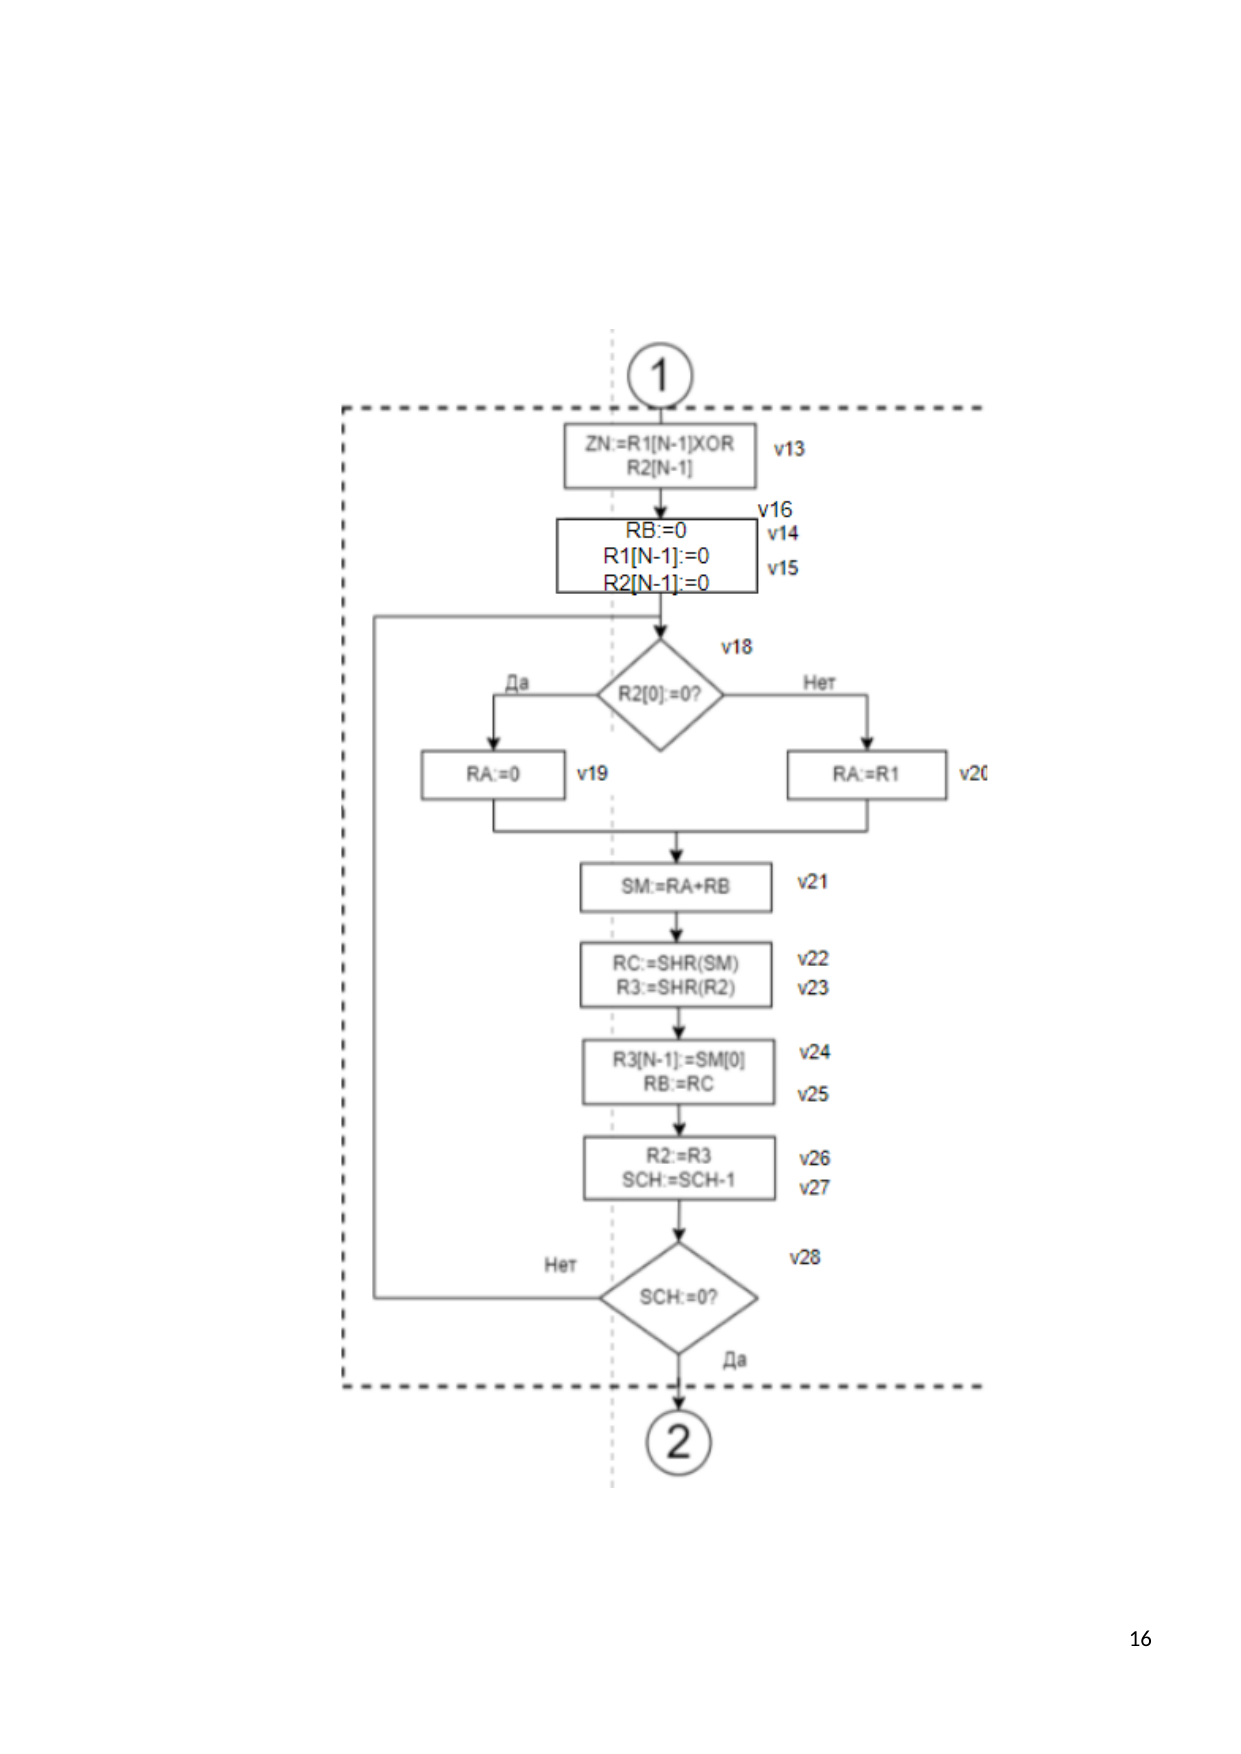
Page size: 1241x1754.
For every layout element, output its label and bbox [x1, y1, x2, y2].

picture [341, 329, 988, 1488]
